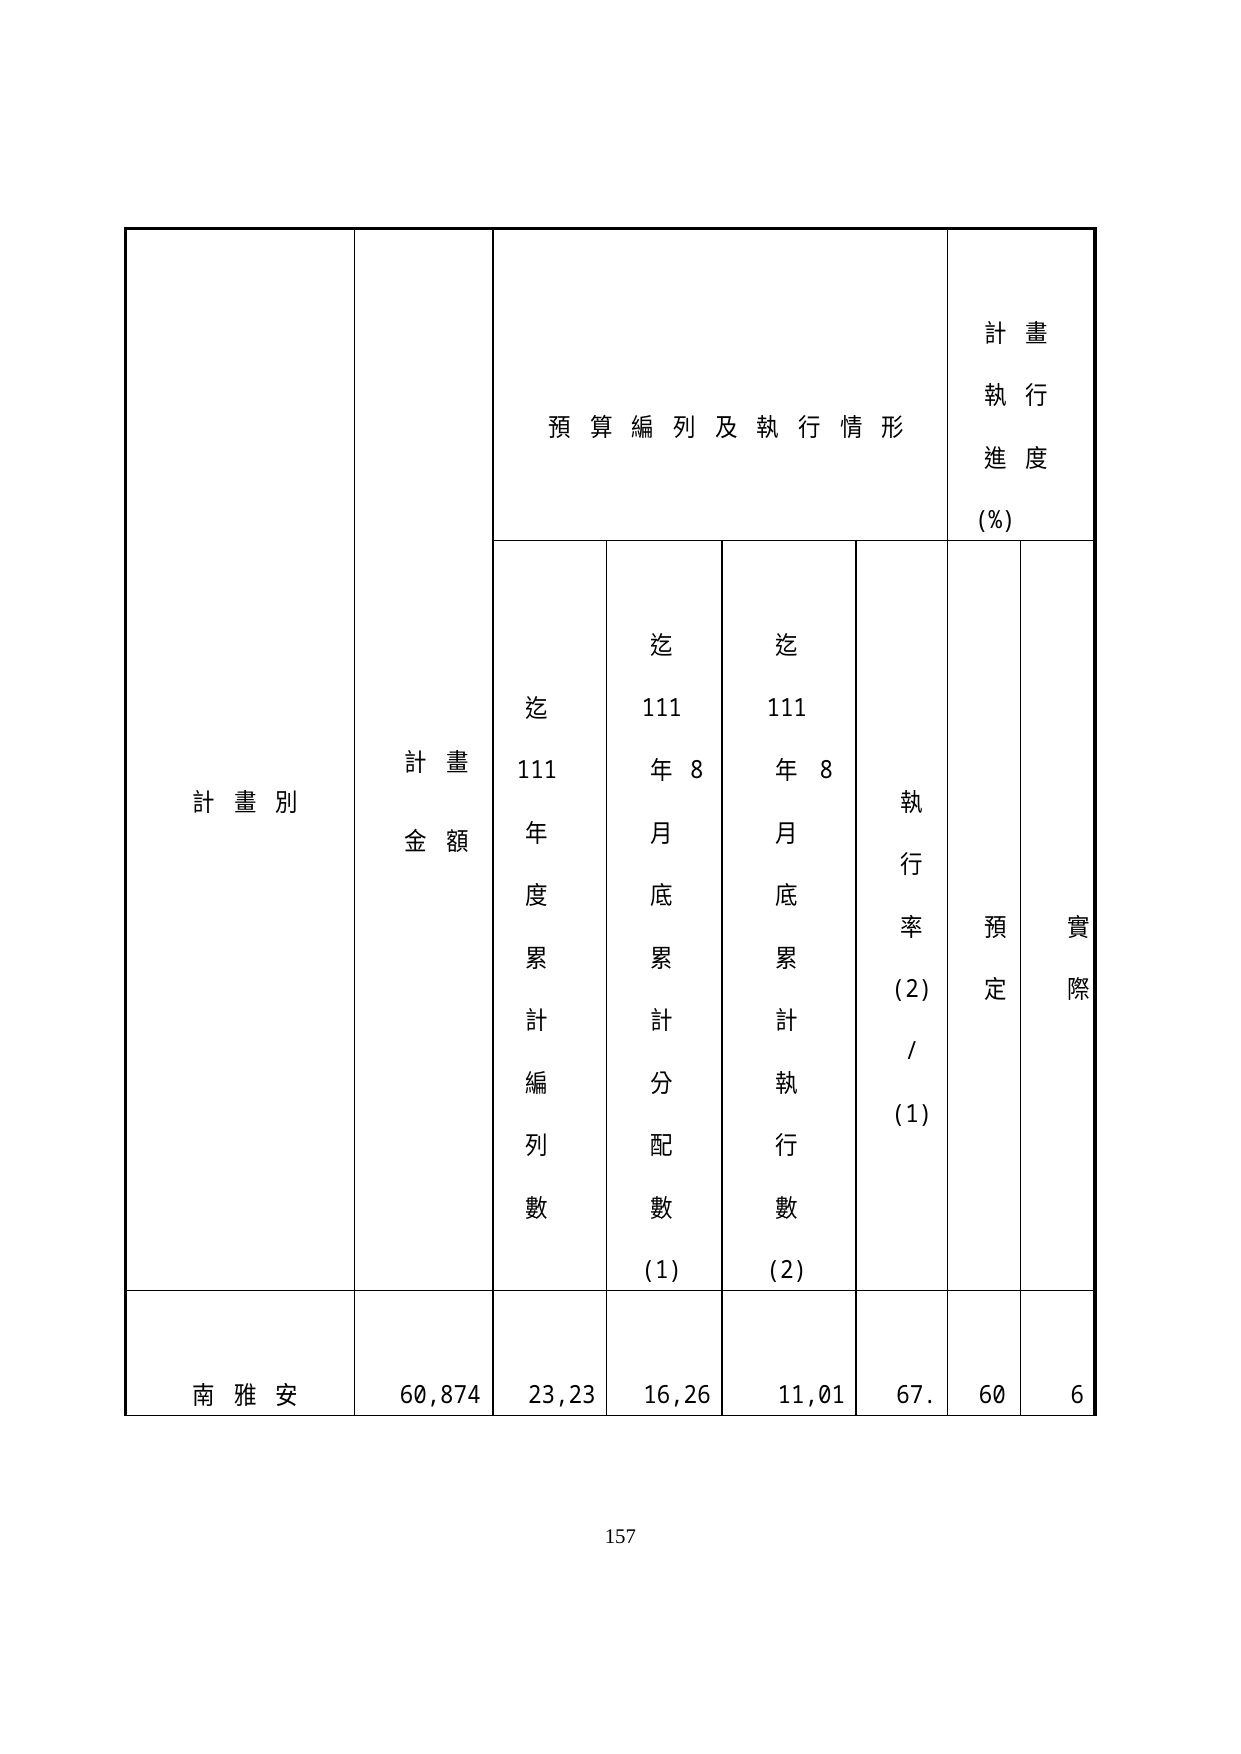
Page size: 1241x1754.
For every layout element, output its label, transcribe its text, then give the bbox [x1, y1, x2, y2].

table_cell 11,01 [723, 1291, 855, 1415]
table_header 計畫 金額 [355, 230, 492, 1290]
table_cell 執行率(2)/(1) [857, 541, 947, 1290]
table_cell 實際 [1021, 541, 1093, 1290]
table_cell 60 [948, 1291, 1020, 1415]
table_cell 迄111年8月底累計分配數(1) [607, 541, 721, 1290]
table_cell 16,26 [607, 1291, 721, 1415]
table_cell 6 [1021, 1291, 1093, 1415]
table_cell 預定 [948, 541, 1020, 1290]
table_cell 南雅安 [127, 1291, 354, 1415]
table_header 計畫別 [127, 230, 354, 1290]
table_cell 23,23 [494, 1291, 606, 1415]
table_cell 迄111年8月底累計執行數(2) [723, 541, 855, 1290]
table_header 預算編列及執行情形 [494, 230, 947, 540]
table_cell 60,874 [355, 1291, 492, 1415]
table_cell 迄111年度累計編列數 [494, 541, 606, 1290]
table_header 計畫執行進度(%) [948, 230, 1093, 540]
table_cell 67. [857, 1291, 947, 1415]
